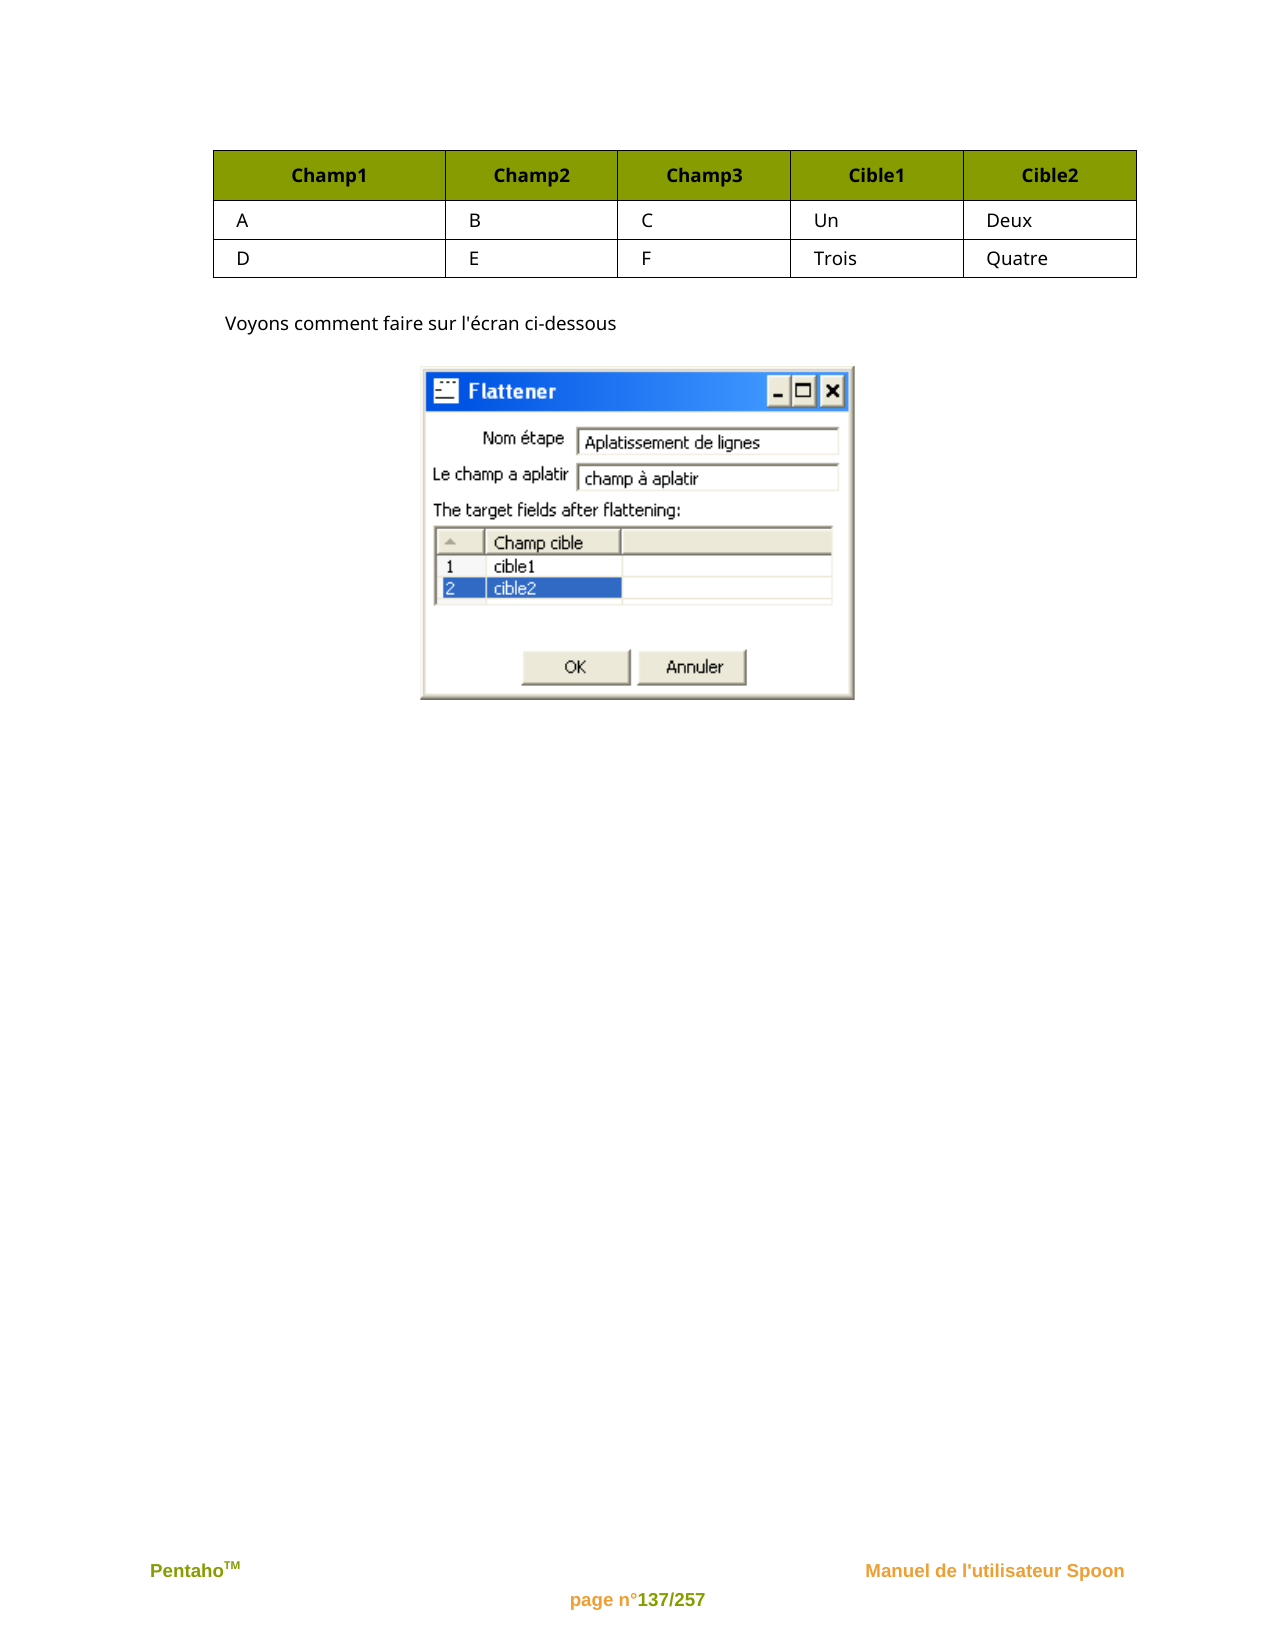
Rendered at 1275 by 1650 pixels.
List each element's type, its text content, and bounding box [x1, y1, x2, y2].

table_header Cible2 [964, 151, 1136, 200]
picture [420, 366, 855, 700]
table_cell C [618, 201, 790, 238]
table_cell A [214, 201, 445, 238]
table_cell Deux [964, 201, 1136, 238]
table_header Cible1 [791, 151, 963, 200]
table_header Champ2 [446, 151, 617, 200]
table_cell D [214, 240, 445, 277]
table_cell F [618, 240, 790, 277]
table_cell Quatre [964, 240, 1136, 277]
table_cell Trois [791, 240, 963, 277]
table_cell Un [791, 201, 963, 238]
table_cell B [446, 201, 617, 238]
table_header Champ1 [214, 151, 445, 200]
table_header Champ3 [618, 151, 790, 200]
table_cell E [446, 240, 617, 277]
text Voyons comment faire sur l'écran ci-dessous [225, 307, 1125, 337]
